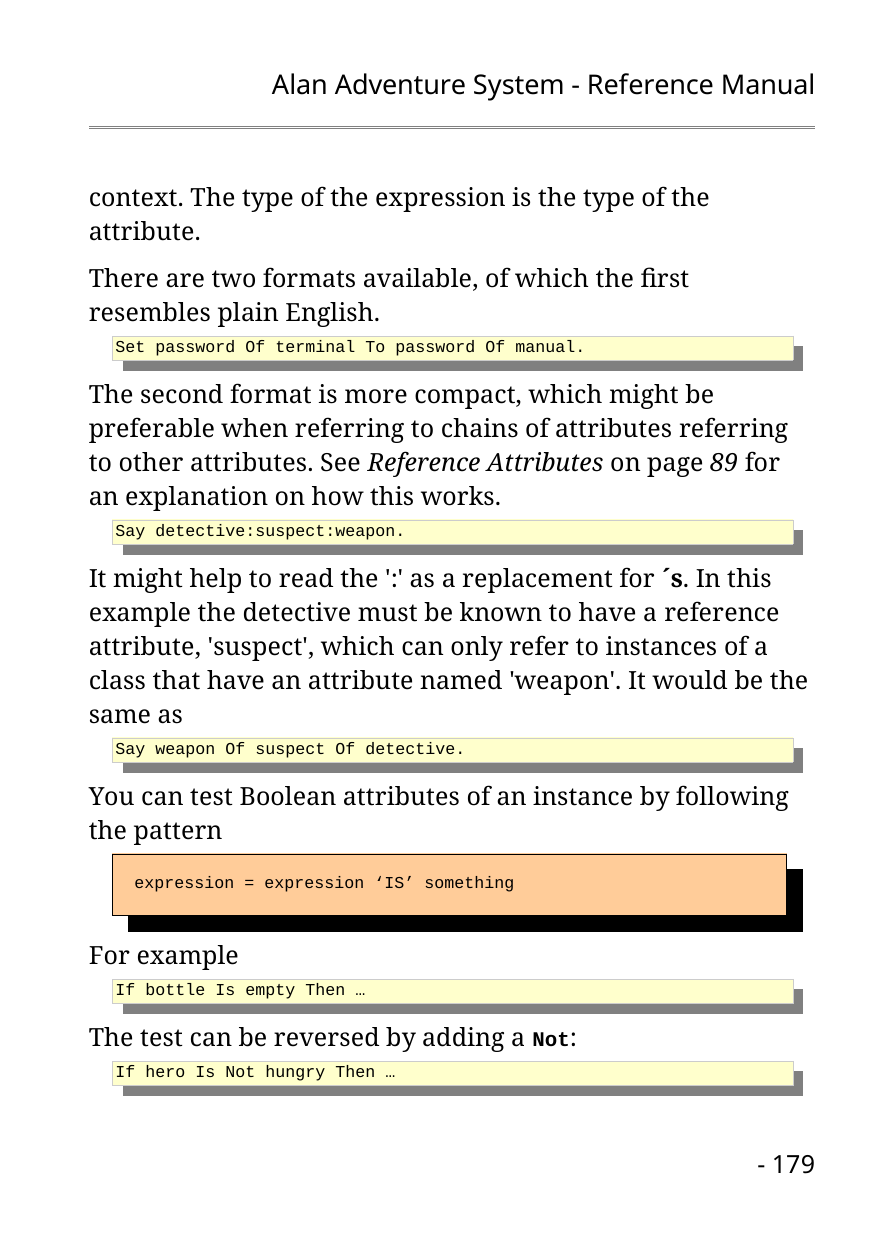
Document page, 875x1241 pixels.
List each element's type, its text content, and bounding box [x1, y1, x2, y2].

text If hero Is Not hungry Then … [113, 1062, 793, 1085]
text context. The type of the expression is the type of the attribute. [88, 180, 815, 248]
text You can test Boolean attributes of an instance by following the pattern [88, 779, 815, 847]
text The second format is more compact, which might be preferable when referring to chains of attributes referring to other attributes. See Reference Attributes on page 70 for an explanation on how this works. [88, 377, 815, 513]
text Say detective:suspect:weapon. [113, 521, 793, 544]
text There are two formats available, of which the first resembles plain English. [88, 261, 815, 329]
text If bottle Is empty Then … [113, 980, 793, 1003]
text expression = expression ‘IS’ something [113, 855, 786, 915]
text Say weapon Of suspect Of detective. [113, 739, 793, 762]
text It might help to read the ':' as a replacement for ´s. In this example the detective must be known to have a reference attribute, 'suspect', which can only refer to instances of a class that have an attribute named 'weapon'. It would be the same as [88, 561, 815, 731]
text For example [88, 938, 815, 972]
text The test can be reversed by adding a Not: [88, 1020, 815, 1054]
text Set password Of terminal To password Of manual. [113, 337, 793, 360]
